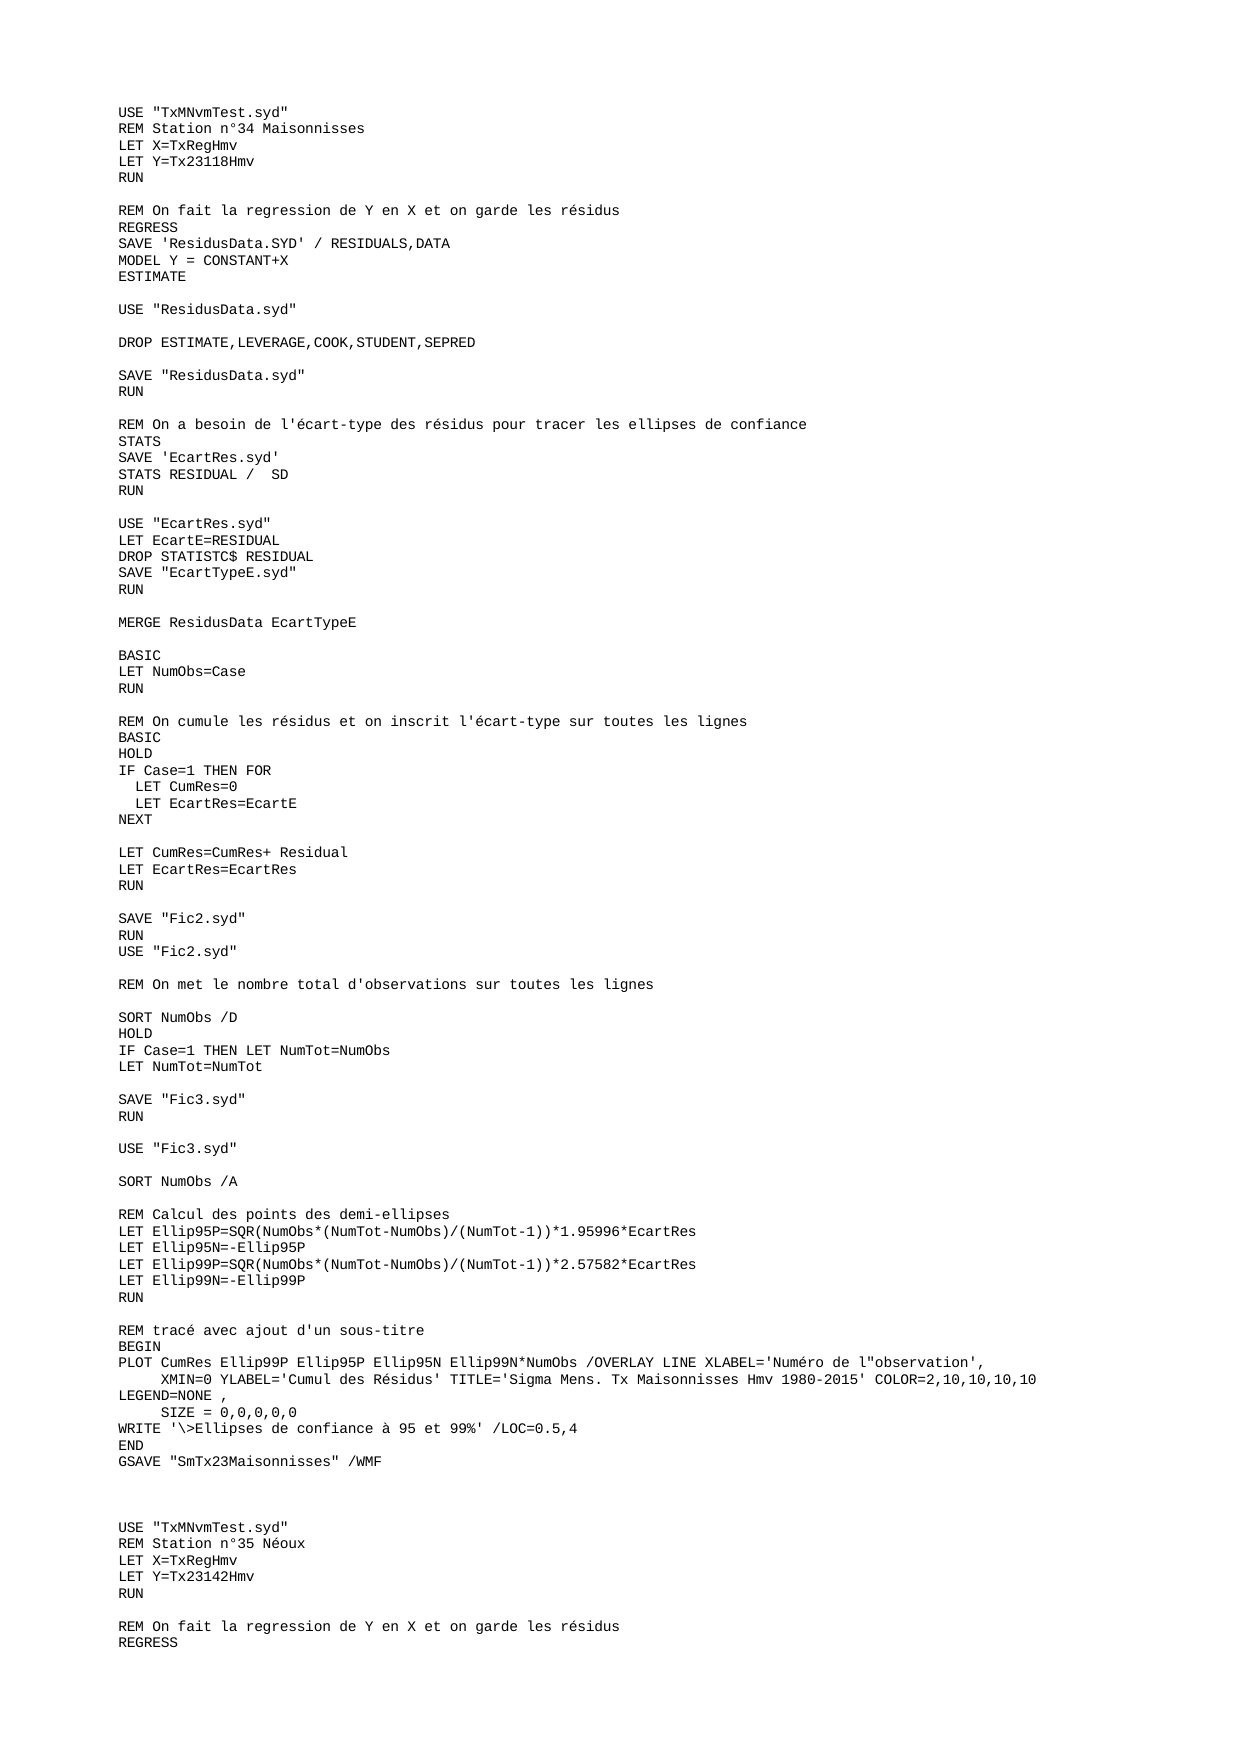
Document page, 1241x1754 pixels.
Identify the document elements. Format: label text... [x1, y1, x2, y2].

text USE "TxMNvmTest.syd" [118, 105, 1122, 121]
text END [118, 1438, 1122, 1454]
text BASIC [118, 730, 1122, 747]
text STATS [118, 434, 1122, 451]
text DROP STATISTC$ RESIDUAL [118, 549, 1122, 566]
text SORT NumObs /A [118, 1175, 1122, 1191]
text LET Ellip95N=-Ellip95P [118, 1241, 1122, 1257]
text SAVE 'ResidusData.SYD' / RESIDUALS,DATA [118, 237, 1122, 253]
text MODEL Y = CONSTANT+X [118, 253, 1122, 269]
text LET X=TxRegHmv [118, 138, 1122, 154]
text USE "ResidusData.syd" [118, 302, 1122, 319]
text USE "Fic2.syd" [118, 944, 1122, 961]
text SIZE = 0,0,0,0,0 [118, 1405, 1122, 1422]
text USE "TxMNvmTest.syd" [118, 1520, 1122, 1537]
text LET EcartRes=EcartE [118, 796, 1122, 813]
text LET Ellip99P=SQR(NumObs*(NumTot-NumObs)/(NumTot-1))*2.57582*EcartRes [118, 1257, 1122, 1273]
text LET Ellip95P=SQR(NumObs*(NumTot-NumObs)/(NumTot-1))*1.95996*EcartRes [118, 1224, 1122, 1241]
text REM On fait la regression de Y en X et on garde les résidus [118, 1619, 1122, 1636]
text LET CumRes=0 [118, 780, 1122, 796]
text REM Station n°34 Maisonnisses [118, 121, 1122, 138]
text MERGE ResidusData EcartTypeE [118, 615, 1122, 632]
text IF Case=1 THEN FOR [118, 763, 1122, 780]
text REM On cumule les résidus et on inscrit l'écart-type sur toutes les lignes [118, 714, 1122, 730]
text RUN [118, 1586, 1122, 1603]
text XMIN=0 YLABEL='Cumul des Résidus' TITLE='Sigma Mens. Tx Maisonnisses Hmv 1980-2015' COLOR=2,10,10,10,10 LEGEND=NONE , [118, 1372, 1122, 1405]
text DROP ESTIMATE,LEVERAGE,COOK,STUDENT,SEPRED [118, 335, 1122, 352]
text STATS RESIDUAL / SD [118, 467, 1122, 483]
text LET NumObs=Case [118, 664, 1122, 681]
text SAVE 'EcartRes.syd' [118, 451, 1122, 467]
text REM Calcul des points des demi-ellipses [118, 1208, 1122, 1224]
text LET Y=Tx23142Hmv [118, 1570, 1122, 1586]
text RUN [118, 928, 1122, 944]
text SAVE "EcartTypeE.syd" [118, 566, 1122, 582]
text NEXT [118, 813, 1122, 829]
text ESTIMATE [118, 269, 1122, 286]
text SAVE "ResidusData.syd" [118, 368, 1122, 385]
text LET CumRes=CumRes+ Residual [118, 846, 1122, 862]
text LET NumTot=NumTot [118, 1059, 1122, 1076]
text RUN [118, 1290, 1122, 1306]
text REM On a besoin de l'écart-type des résidus pour tracer les ellipses de confiance [118, 418, 1122, 434]
text PLOT CumRes Ellip99P Ellip95P Ellip95N Ellip99N*NumObs /OVERLAY LINE XLABEL='Numéro de l"observation', [118, 1356, 1122, 1372]
text LET EcartE=RESIDUAL [118, 533, 1122, 549]
text LET Y=Tx23118Hmv [118, 154, 1122, 171]
text SORT NumObs /D [118, 1010, 1122, 1027]
text BEGIN [118, 1339, 1122, 1356]
text BASIC [118, 648, 1122, 664]
text LET X=TxRegHmv [118, 1553, 1122, 1570]
text SAVE "Fic3.syd" [118, 1092, 1122, 1109]
text RUN [118, 1109, 1122, 1125]
text REGRESS [118, 220, 1122, 237]
text RUN [118, 385, 1122, 401]
text USE "EcartRes.syd" [118, 516, 1122, 533]
text WRITE '\>Ellipses de confiance à 95 et 99%' /LOC=0.5,4 [118, 1422, 1122, 1438]
text LET EcartRes=EcartRes [118, 862, 1122, 878]
text REM On met le nombre total d'observations sur toutes les lignes [118, 977, 1122, 994]
text USE "Fic3.syd" [118, 1142, 1122, 1158]
text IF Case=1 THEN LET NumTot=NumObs [118, 1043, 1122, 1059]
text REM tracé avec ajout d'un sous-titre [118, 1323, 1122, 1339]
text HOLD [118, 747, 1122, 763]
text REM On fait la regression de Y en X et on garde les résidus [118, 204, 1122, 220]
text SAVE "Fic2.syd" [118, 911, 1122, 928]
text REM Station n°35 Néoux [118, 1537, 1122, 1553]
text RUN [118, 878, 1122, 895]
text REGRESS [118, 1636, 1122, 1652]
text RUN [118, 582, 1122, 599]
text RUN [118, 483, 1122, 500]
text RUN [118, 681, 1122, 697]
text GSAVE "SmTx23Maisonnisses" /WMF [118, 1454, 1122, 1471]
text RUN [118, 171, 1122, 187]
text LET Ellip99N=-Ellip99P [118, 1273, 1122, 1290]
text HOLD [118, 1027, 1122, 1043]
